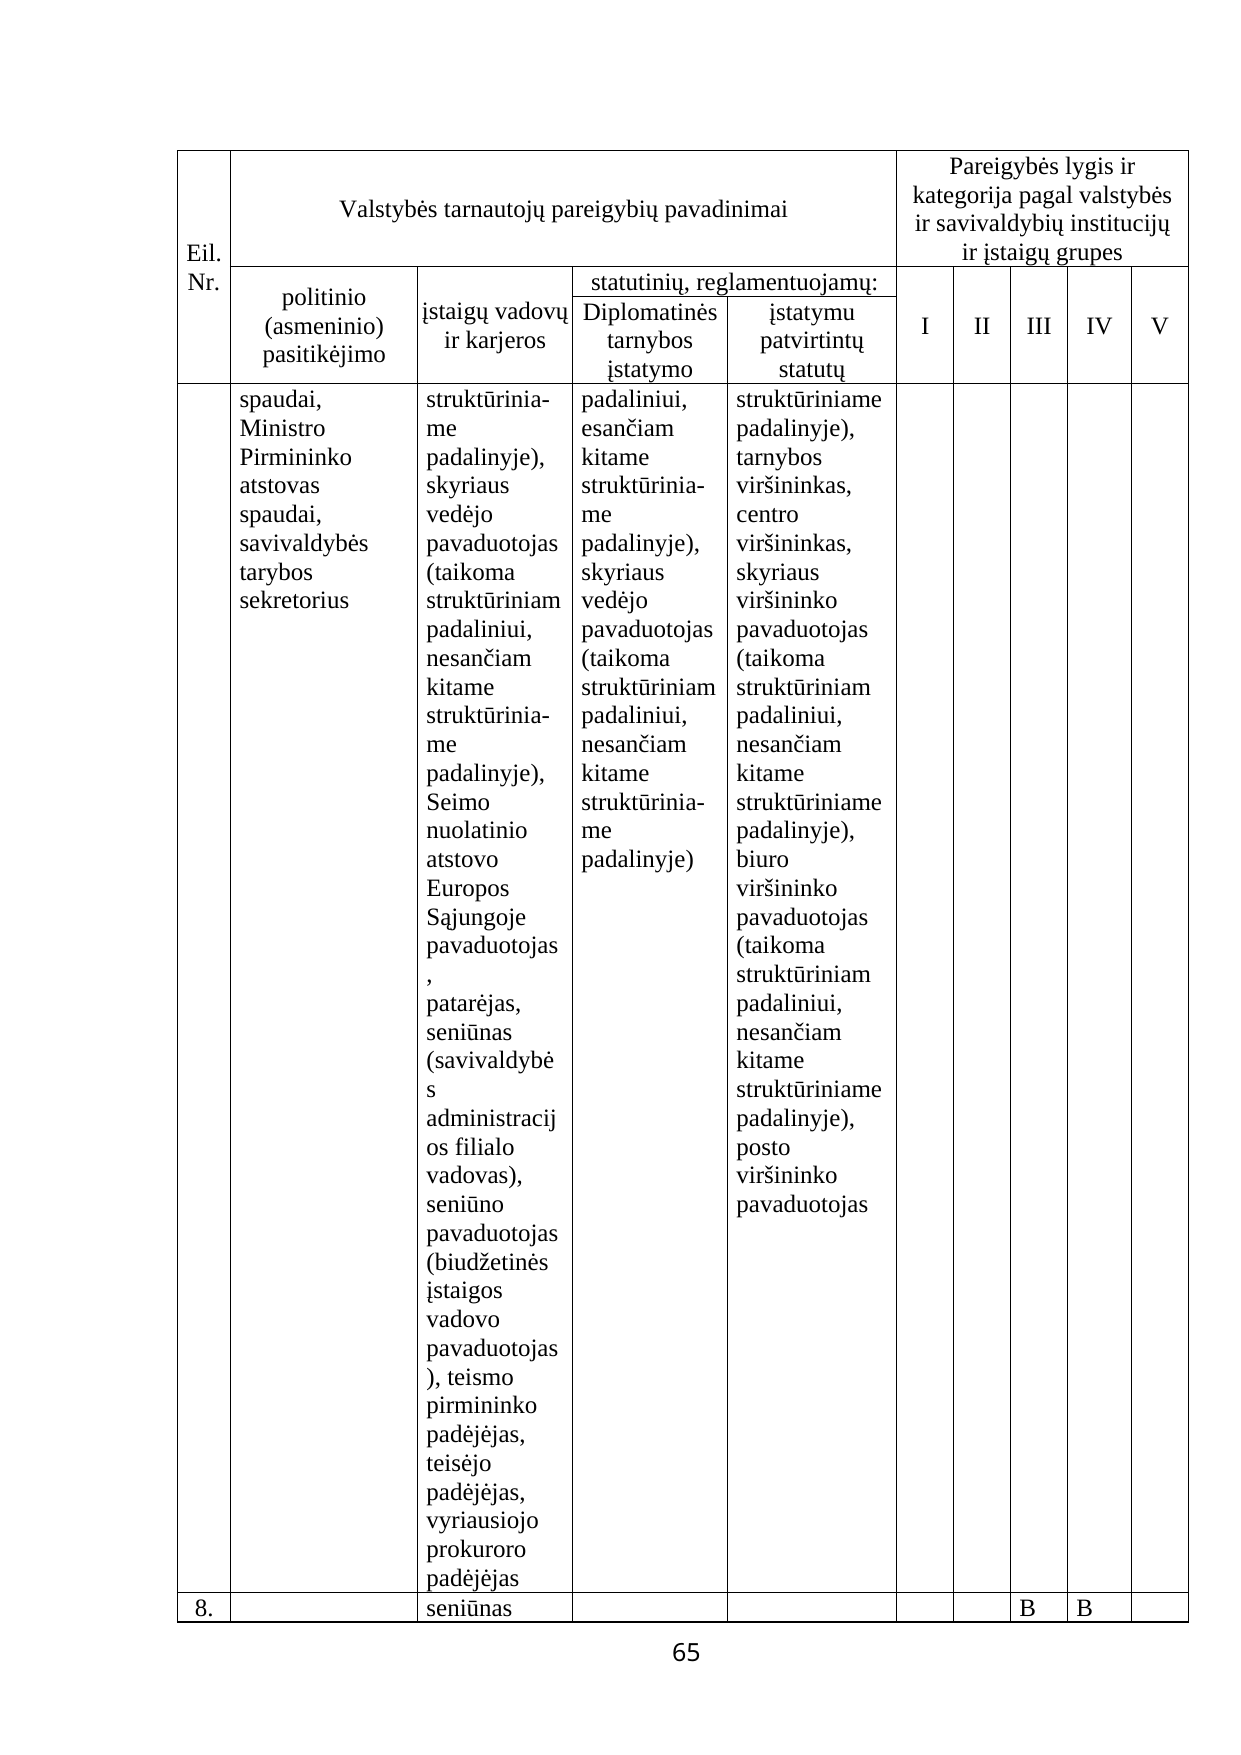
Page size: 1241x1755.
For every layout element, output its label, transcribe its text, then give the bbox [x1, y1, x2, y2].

table_cell [897, 1593, 953, 1621]
table_cell įstatymu patvirtintų statutų [728, 297, 896, 383]
table_cell [1132, 384, 1188, 1592]
table_cell seniūnas [418, 1593, 572, 1621]
table_cell struktūrinia-me padalinyje), skyriaus vedėjo pavaduotojas (taikoma struktūriniam padaliniui, nesančiam kitame struktūrinia-me padalinyje), Seimo nuolatinio atstovo Europos Sąjungoje pavaduotojas, patarėjas, seniūnas (savivaldybės administracijos filialo vadovas), seniūno pavaduotojas (biudžetinės įstaigos vadovo pavaduotojas), teismo pirmininko padėjėjas, teisėjo padėjėjas, vyriausiojo prokuroro padėjėjas [418, 384, 572, 1592]
table_cell [954, 1593, 1010, 1621]
table_cell spaudai, Ministro Pirmininko atstovas spaudai, savivaldybės tarybos sekretorius [231, 384, 417, 1592]
table_cell politinio (asmeninio) pasitikėjimo [231, 267, 417, 383]
table_cell statutinių, reglamentuojamų: [573, 267, 896, 296]
table_cell I [897, 267, 953, 383]
table_cell II [954, 267, 1010, 383]
table_cell 8. [178, 1593, 230, 1621]
table_cell Diplomatinės tarnybos įstatymo [573, 297, 727, 383]
table_cell struktūriniame padalinyje), tarnybos viršininkas, centro viršininkas, skyriaus viršininko pavaduotojas (taikoma struktūriniam padaliniui, nesančiam kitame struktūriniame padalinyje), biuro viršininko pavaduotojas (taikoma struktūriniam padaliniui, nesančiam kitame struktūriniame padalinyje), posto viršininko pavaduotojas [728, 384, 896, 1592]
table_cell V [1132, 267, 1188, 383]
table_header Eil. Nr. [178, 151, 230, 383]
table_cell IV [1068, 267, 1131, 383]
table_header Pareigybės lygis ir kategorija pagal valstybės ir savivaldybių institucijų ir įstaigų grupes [897, 151, 1188, 266]
table_cell [897, 384, 953, 1592]
table_cell [1011, 384, 1067, 1592]
table_cell [954, 384, 1010, 1592]
table_cell III [1011, 267, 1067, 383]
table_cell [728, 1593, 896, 1621]
table_cell B [1011, 1593, 1067, 1621]
table_cell [231, 1593, 417, 1621]
table_cell B [1068, 1593, 1131, 1621]
table_header Valstybės tarnautojų pareigybių pavadinimai [231, 151, 896, 266]
table_cell [573, 1593, 727, 1621]
table_cell įstaigų vadovų ir karjeros [418, 267, 572, 383]
table_cell [1132, 1593, 1188, 1621]
table_cell padaliniui, esančiam kitame struktūrinia-me padalinyje), skyriaus vedėjo pavaduotojas (taikoma struktūriniam padaliniui, nesančiam kitame struktūrinia-me padalinyje) [573, 384, 727, 1592]
table_cell [178, 384, 230, 1592]
table_cell [1068, 384, 1131, 1592]
